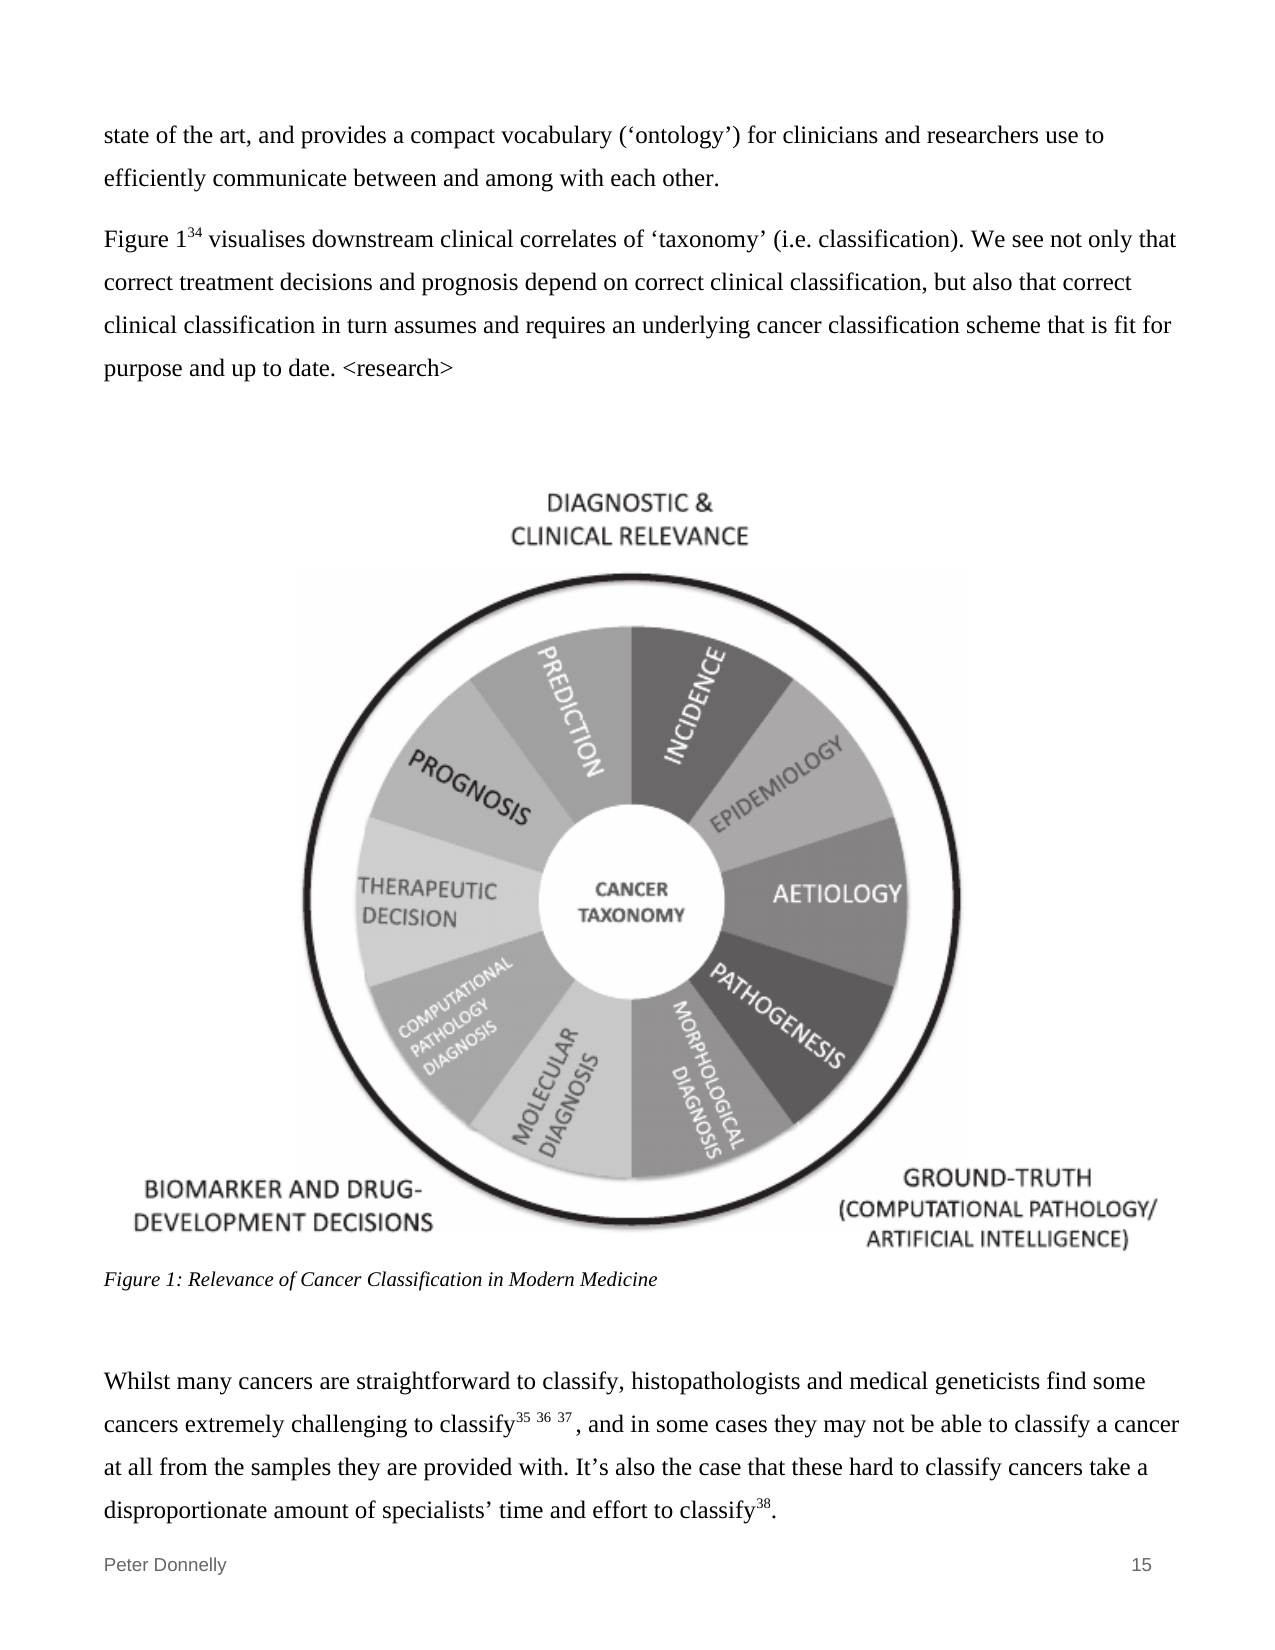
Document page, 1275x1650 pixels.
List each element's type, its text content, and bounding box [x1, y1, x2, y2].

picture [103, 478, 1182, 1267]
text state of the art, and provides a compact vocabulary (‘ontology’) for clinicians and researchers use to efficiently communicate between and among with each other. [103, 120, 1181, 192]
text Figure 1: Relevance of Cancer Classification in Modern Medicine [103, 1267, 1181, 1291]
text Whilst many cancers are straightforward to classify, histopathologists and medical geneticists find some cancers extremely challenging to classify , and in some cases they may not be able to classify a cancer at all from the samples they are provided with. It’s also the case that these hard to classify cancers take a disproportionate amount of specialists’ time and effort to classify. [103, 1366, 1181, 1524]
text Figure 1 visualises downstream clinical correlates of ‘taxonomy’ (i.e. classification). We see not only that correct treatment decisions and prognosis depend on correct clinical classification, but also that correct clinical classification in turn assumes and requires an underlying cancer classification scheme that is fit for purpose and up to date. <research> [103, 224, 1181, 382]
